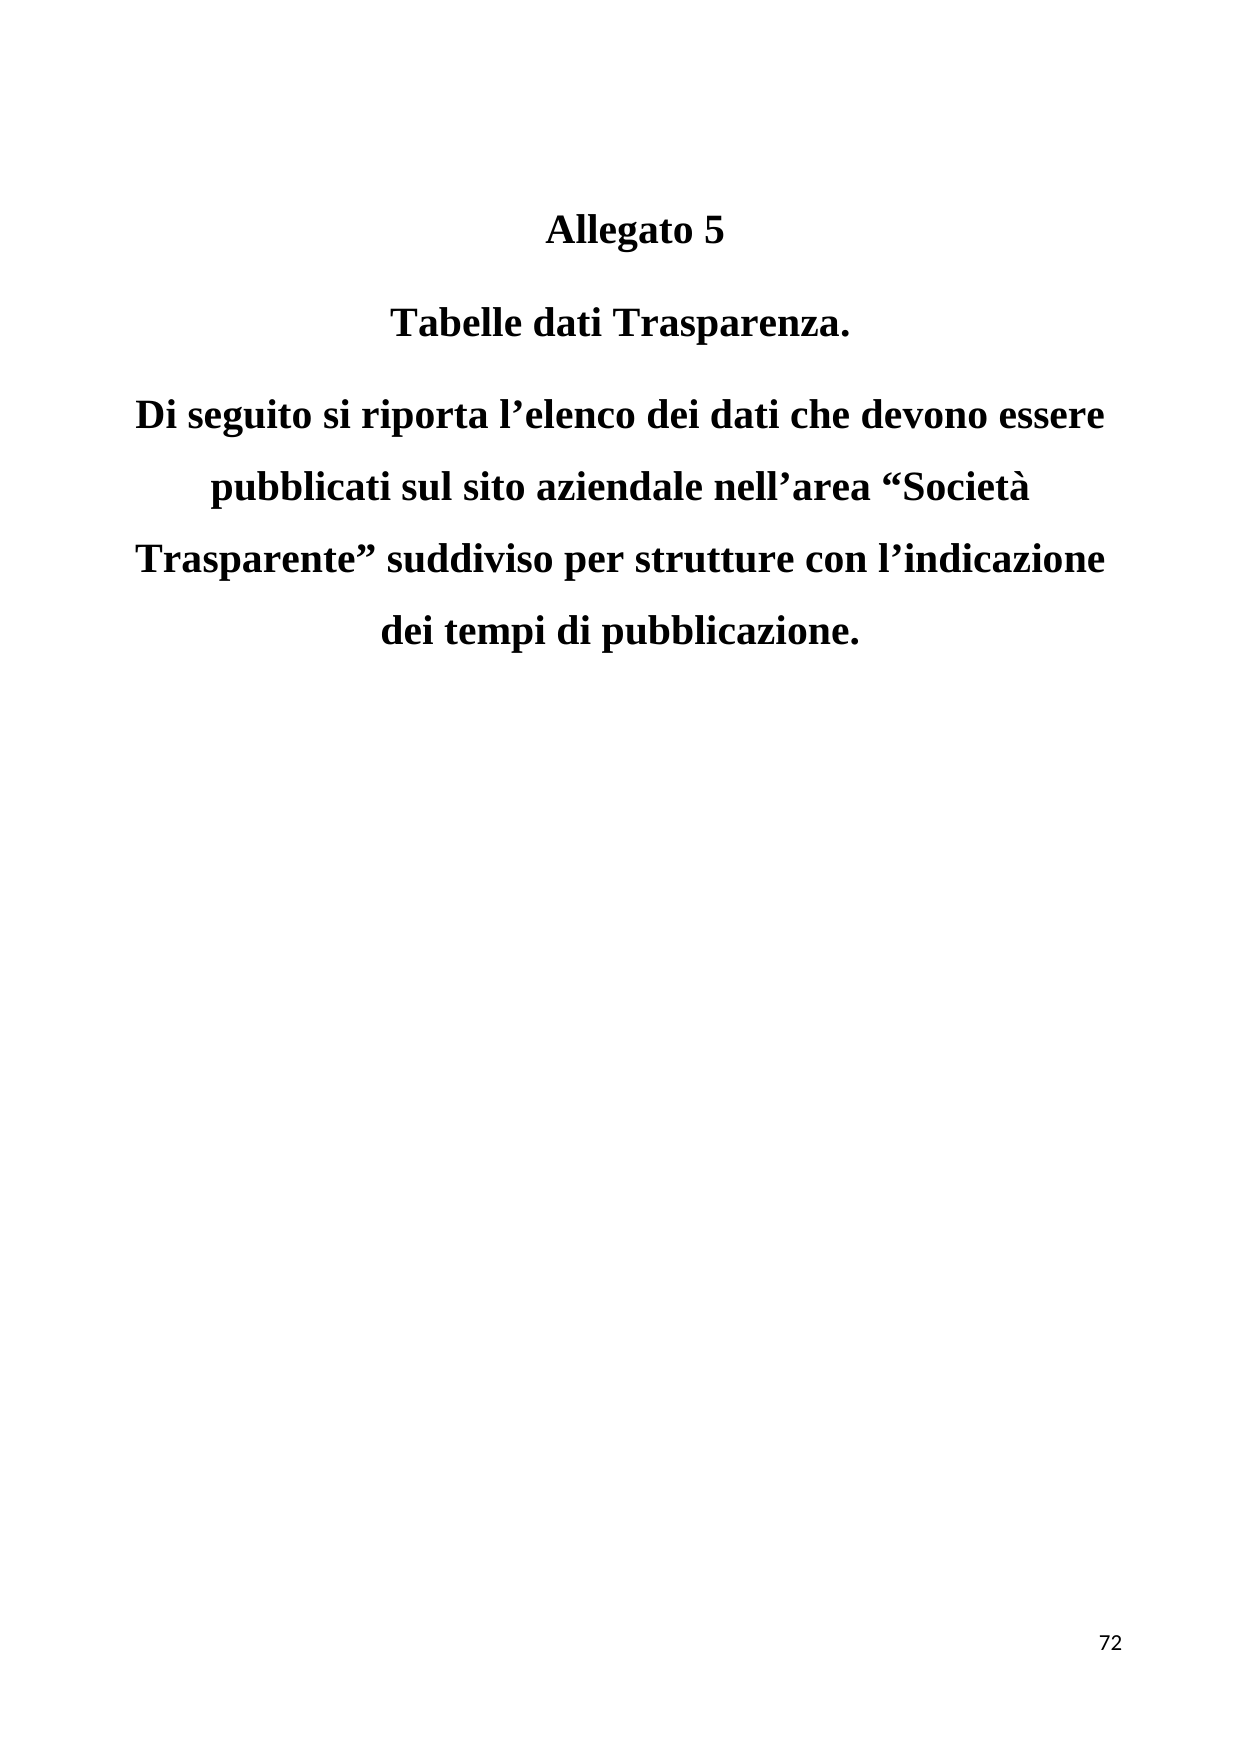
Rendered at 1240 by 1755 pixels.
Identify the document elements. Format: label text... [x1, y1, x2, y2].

text Tabelle dati Trasparenza. [385, 297, 855, 345]
text Allegato 5 [540, 205, 730, 253]
text Di seguito si riporta l’elenco dei dati che devono essere pubblicati sul sito aziendale nell’area “Società Trasparente” suddiviso per strutture con l’indicazione dei tempi di pubblicazione. [132, 390, 1108, 653]
